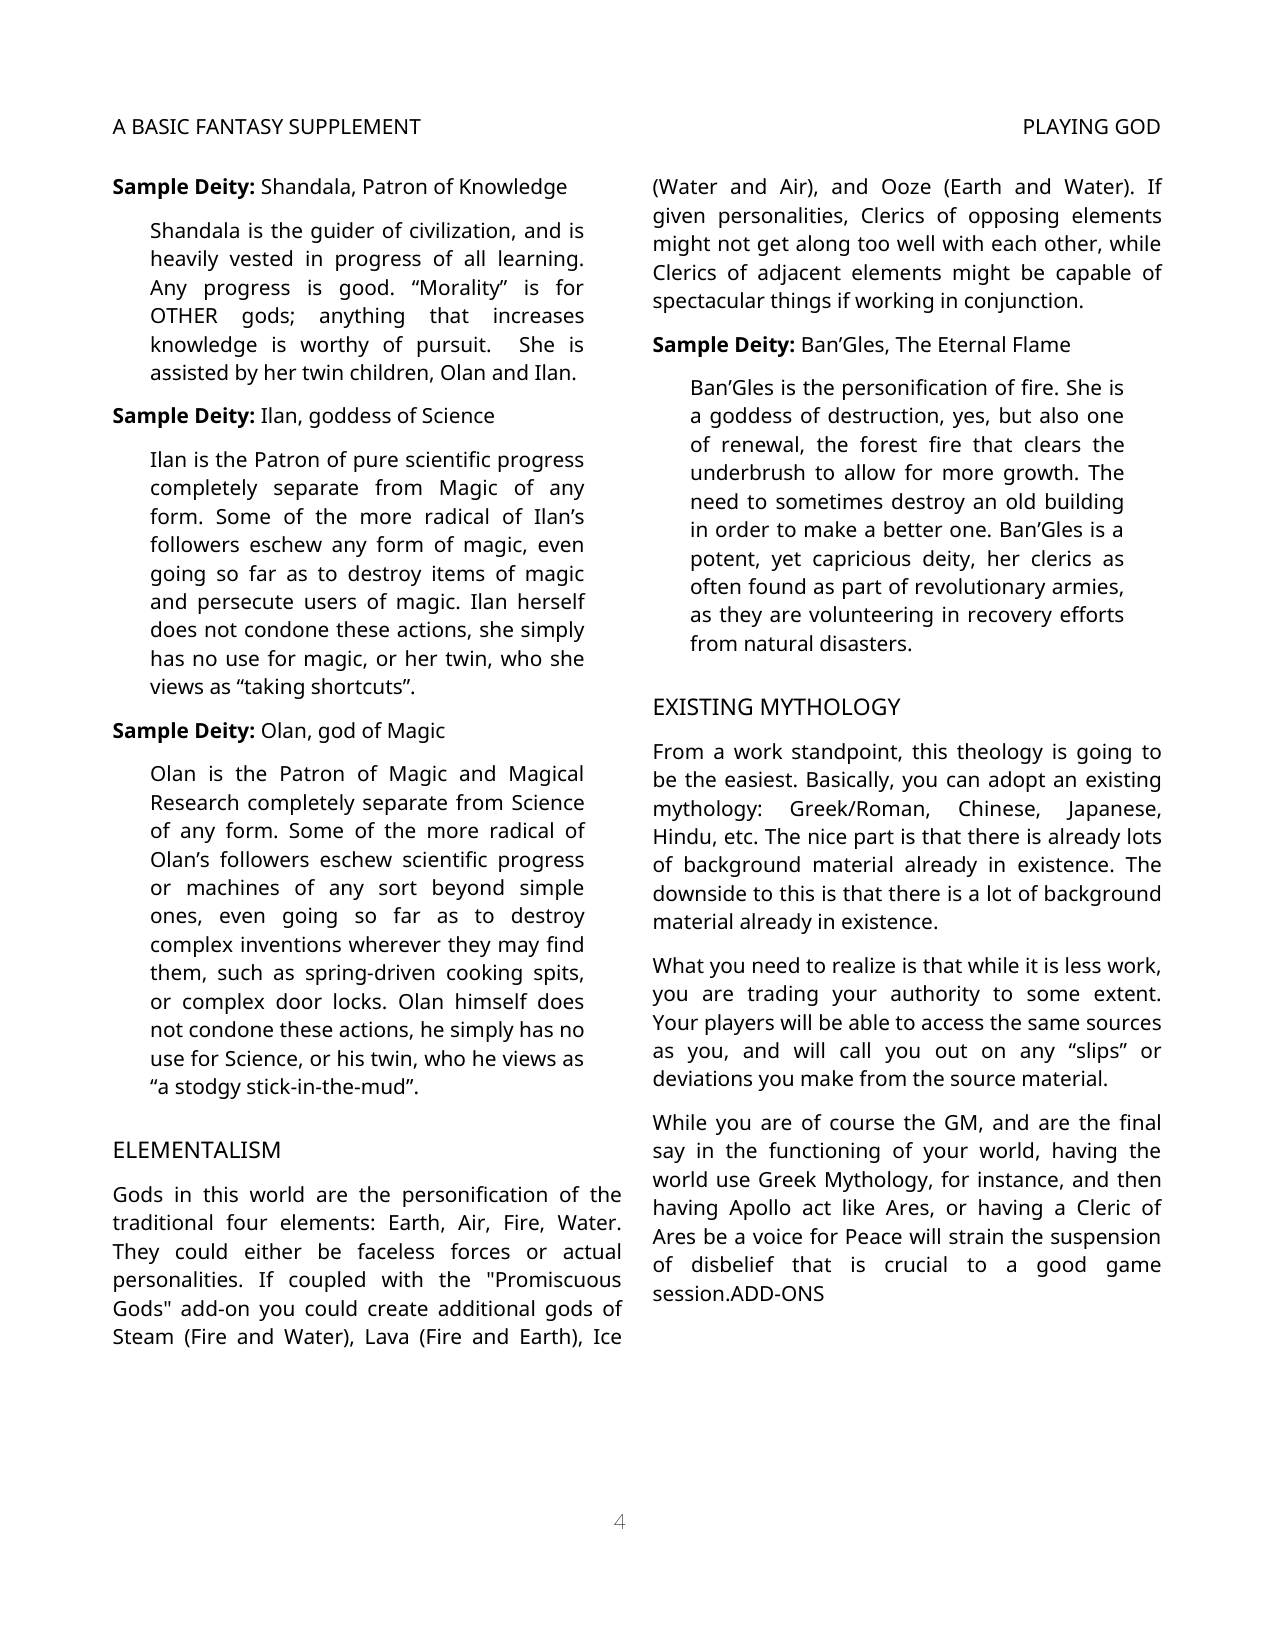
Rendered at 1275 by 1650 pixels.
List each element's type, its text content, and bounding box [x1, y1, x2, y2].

text Sample Deity: Ilan, goddess of Science [112, 402, 622, 430]
text Sample Deity: Shandala, Patron of Knowledge [112, 172, 622, 201]
text Olan is the Patron of Magic and Magical Research completely separate from Science of any form. Some of the more radical of Olan’s followers eschew scientific progress or machines of any sort beyond simple ones, even going so far as to destroy complex inventions wherever they may find them, such as spring-driven cooking spits, or complex door locks. Olan himself does not condone these actions, he simply has no use for Science, or his twin, who he views as “a stodgy stick-in-the-mud”. [150, 759, 585, 1101]
text Ilan is the Patron of pure scientific progress completely separate from Magic of any form. Some of the more radical of Ilan’s followers eschew any form of magic, even going so far as to destroy items of magic and persecute users of magic. Ilan herself does not condone these actions, she simply has no use for magic, or her twin, who she views as “taking shortcuts”. [150, 445, 585, 701]
subtitle ELEMENTALISM [112, 1134, 622, 1165]
subtitle EXISTING MYTHOLOGY [652, 691, 1162, 722]
text Sample Deity: Ban’Gles, The Eternal Flame [652, 330, 1162, 358]
text (Water and Air), and Ooze (Earth and Water). If given personalities, Clerics of opposing elements might not get along too well with each other, while Clerics of adjacent elements might be capable of spectacular things if working in conjunction. [652, 172, 1162, 315]
text Gods in this world are the personification of the traditional four elements: Earth, Air, Fire, Water. They could either be faceless forces or actual personalities. If coupled with the "Promiscuous Gods" add-on you could create additional gods of Steam (Fire and Water), Lava (Fire and Earth), Ice [112, 1180, 622, 1351]
text Ban’Gles is the personification of fire. She is a goddess of destruction, yes, but also one of renewal, the forest fire that clears the underbrush to allow for more growth. The need to sometimes destroy an old building in order to make a better one. Ban’Gles is a potent, yet capricious deity, her clerics as often found as part of revolutionary armies, as they are volunteering in recovery efforts from natural disasters. [690, 373, 1125, 657]
text What you need to realize is that while it is less work, you are trading your authority to some extent. Your players will be able to access the same sources as you, and will call you out on any “slips” or deviations you make from the source material. [652, 951, 1162, 1093]
text Shandala is the guider of civilization, and is heavily vested in progress of all learning. Any progress is good. “Morality” is for OTHER gods; anything that increases knowledge is worthy of pursuit. She is assisted by her twin children, Olan and Ilan. [150, 216, 585, 387]
text From a work standpoint, this theology is going to be the easiest. Basically, you can adopt an existing mythology: Greek/Roman, Chinese, Japanese, Hindu, etc. The nice part is that there is already lots of background material already in existence. The downside to this is that there is a lot of background material already in existence. [652, 737, 1162, 936]
text While you are of course the GM, and are the final say in the functioning of your world, having the world use Greek Mythology, for instance, and then having Apollo act like Ares, or having a Cleric of Ares be a voice for Peace will strain the suspension of disbelief that is crucial to a good game session.ADD-ONS [652, 1108, 1162, 1307]
text Sample Deity: Olan, god of Magic [112, 716, 622, 744]
